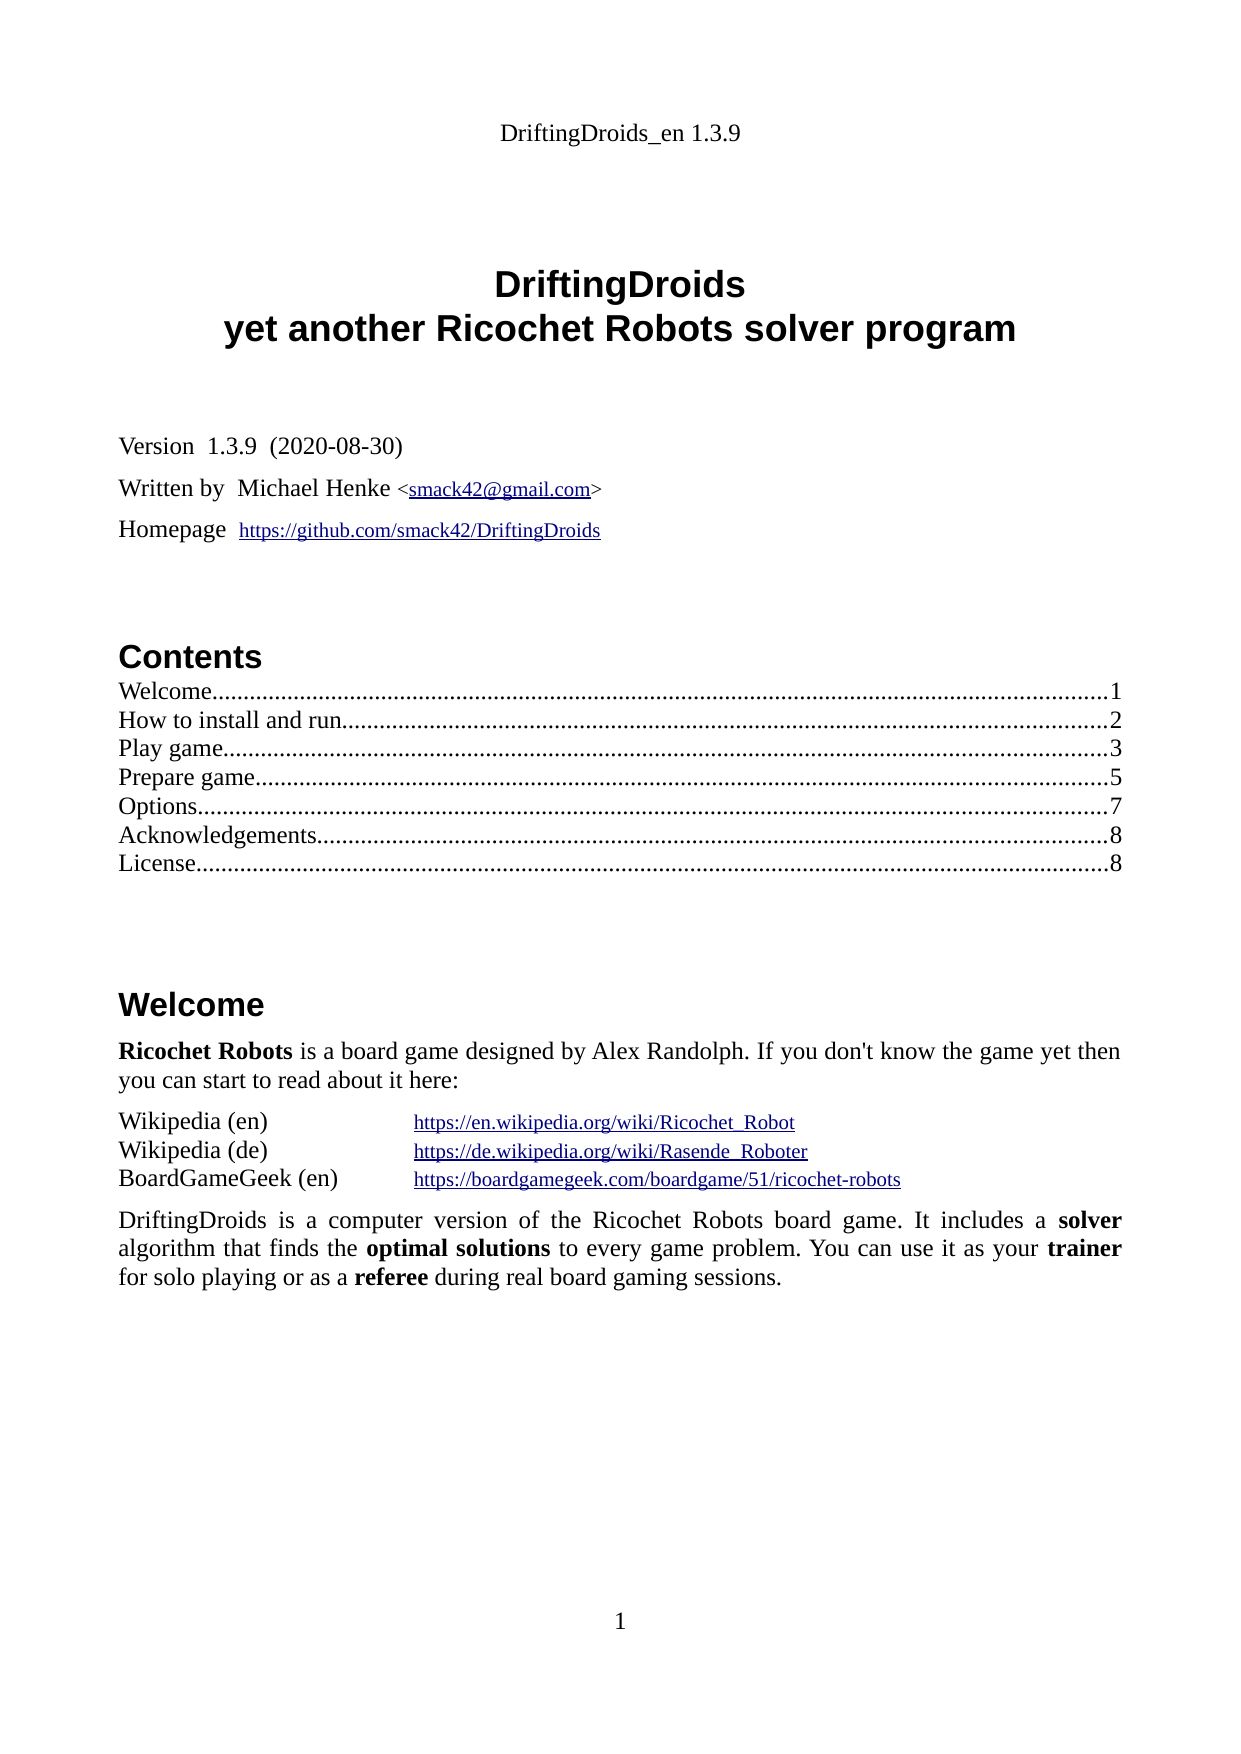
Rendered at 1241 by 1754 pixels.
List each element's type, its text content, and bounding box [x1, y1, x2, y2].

list Version 1.3.9 (2020-08-30) [118, 431, 1122, 460]
text License 8 [118, 848, 1122, 877]
text Welcome 1 [118, 676, 1122, 705]
text How to install and run 2 [118, 705, 1122, 733]
list Written by Michael Henke <smack42@gmail.com> [118, 473, 1122, 501]
text Prepare game 5 [118, 762, 1122, 791]
subtitle Contents [118, 638, 1122, 676]
text Wikipedia (en) https://en.wikipedia.org/wiki/Ricochet_Robot Wikipedia (de) https://de.wikipedia.org/wiki/Rasende_Roboter BoardGameGeek (en) https://boardgamegeek.com/boardgame/51/ricochet-robots [118, 1106, 1122, 1192]
text DriftingDroids [118, 263, 1122, 306]
text DriftingDroids is a computer version of the Ricochet Robots board game. It includes a solver algorithm that finds the optimal solutions to every game problem. You can use it as your trainer for solo playing or as a referee during real board gaming sessions. [118, 1205, 1122, 1291]
subtitle Welcome [118, 985, 1122, 1023]
text yet another Ricochet Robots solver program [118, 306, 1122, 349]
text Play game 3 [118, 733, 1122, 762]
text Ricochet Robots is a board game designed by Alex Randolph. If you don't know the game yet then you can start to read about it here: [118, 1036, 1122, 1093]
text Options 7 [118, 791, 1122, 820]
list Homepage https://github.com/smack42/DriftingDroids [118, 514, 1122, 543]
text Acknowledgements 8 [118, 820, 1122, 848]
